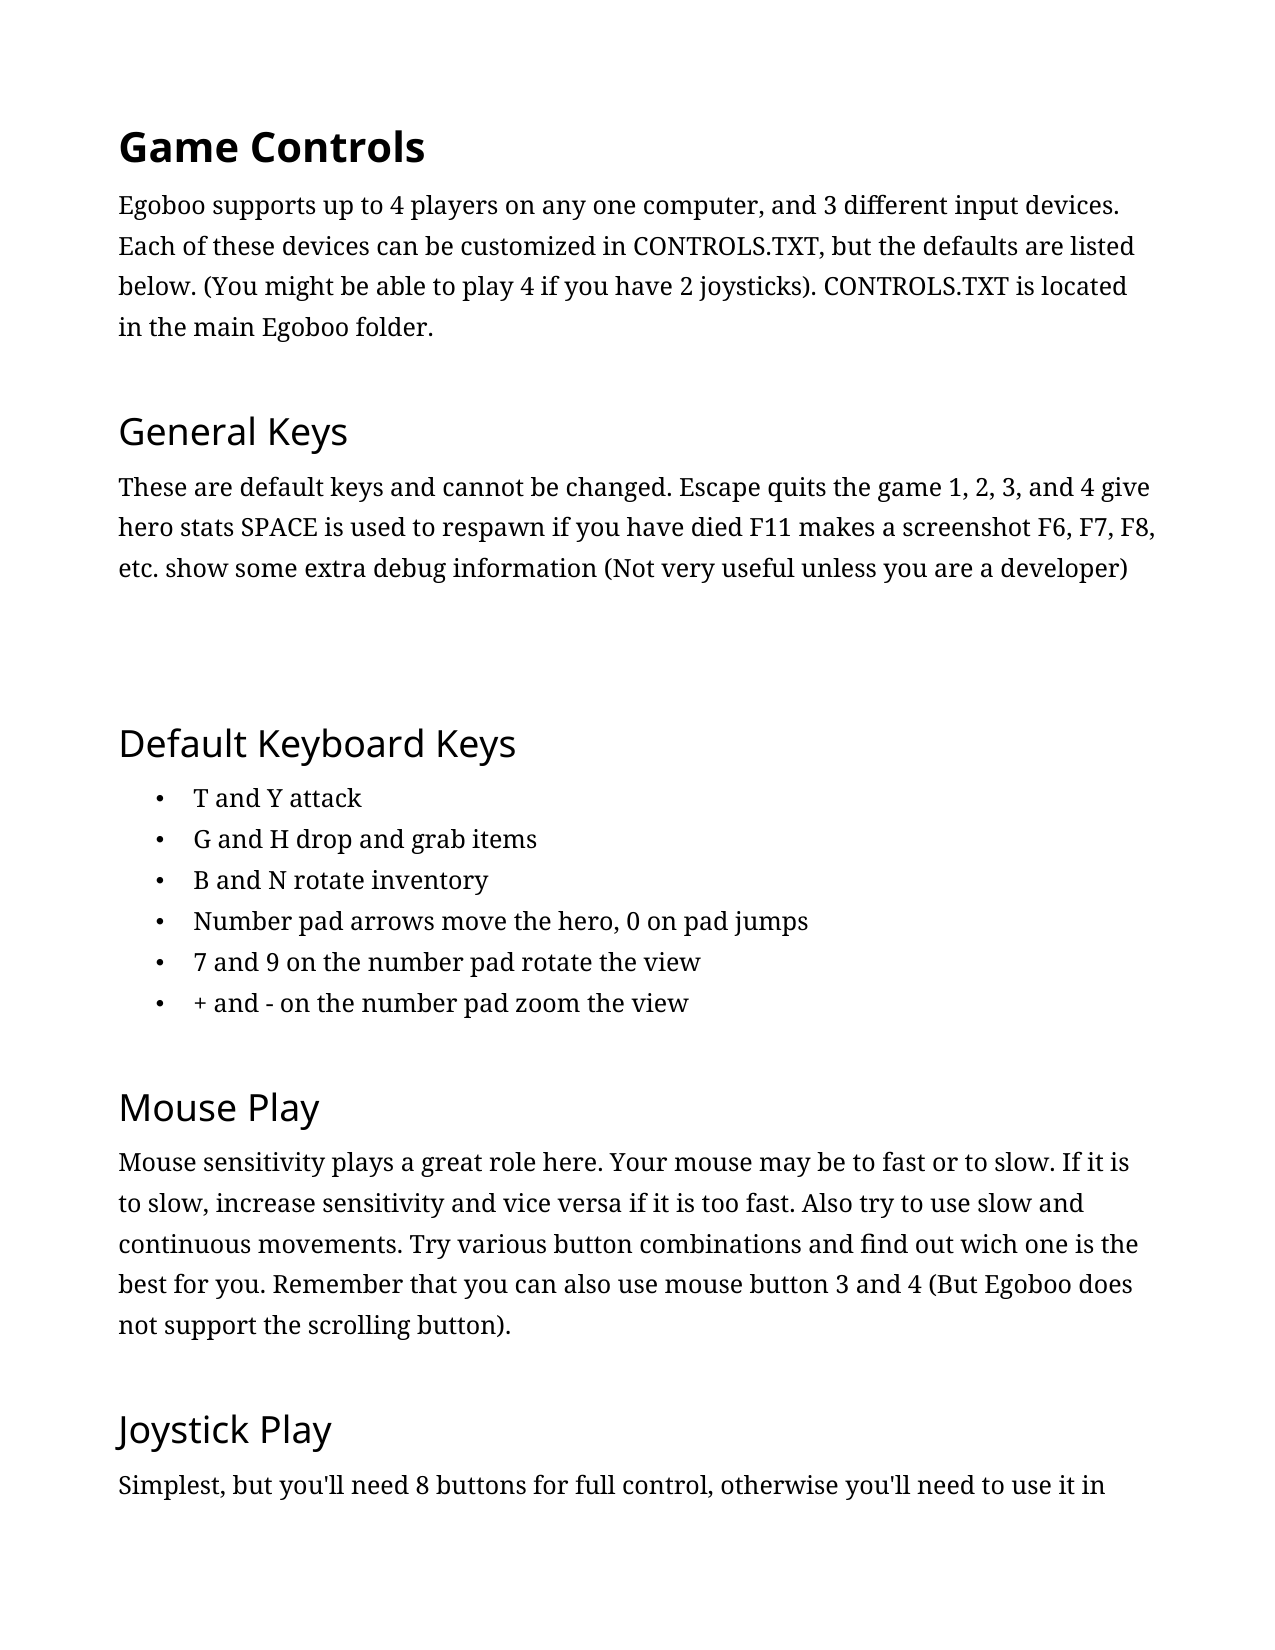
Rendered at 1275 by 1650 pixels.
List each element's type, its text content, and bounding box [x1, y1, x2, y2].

subtitle Mouse Play [118, 1081, 1157, 1132]
subtitle Joystick Play [118, 1404, 1157, 1455]
text These are default keys and cannot be changed. Escape quits the game 1, 2, 3, and 4 give hero stats SPACE is used to respawn if you have died F11 makes a screenshot F6, F7, F8, etc. show some extra debug information (Not very useful unless you are a developer) [118, 469, 1157, 585]
text Mouse sensitivity plays a great role here. Your mouse may be to fast or to slow. If it is to slow, increase sensitivity and vice versa if it is too fast. Also try to use slow and continuous movements. Try various button combinations and find out wich one is the best for you. Remember that you can also use mouse button 3 and 4 (But Egoboo does not support the scrolling button). [118, 1145, 1157, 1342]
list G and H drop and grab items [156, 822, 1157, 856]
subtitle Game Controls [118, 118, 1157, 175]
list T and Y attack [156, 781, 1157, 815]
list 7 and 9 on the number pad rotate the view [156, 944, 1157, 978]
subtitle Default Keyboard Keys [118, 718, 1157, 769]
list B and N rotate inventory [156, 863, 1157, 897]
text Simplest, but you'll need 8 buttons for full control, otherwise you'll need to use it in [118, 1467, 1157, 1501]
subtitle General Keys [118, 406, 1157, 457]
list + and - on the number pad zoom the view [156, 985, 1157, 1019]
text Egoboo supports up to 4 players on any one computer, and 3 different input devices. Each of these devices can be customized in CONTROLS.TXT, but the defaults are listed below. (You might be able to play 4 if you have 2 joysticks). CONTROLS.TXT is located in the main Egoboo folder. [118, 187, 1157, 344]
list Number pad arrows move the hero, 0 on pad jumps [156, 904, 1157, 938]
